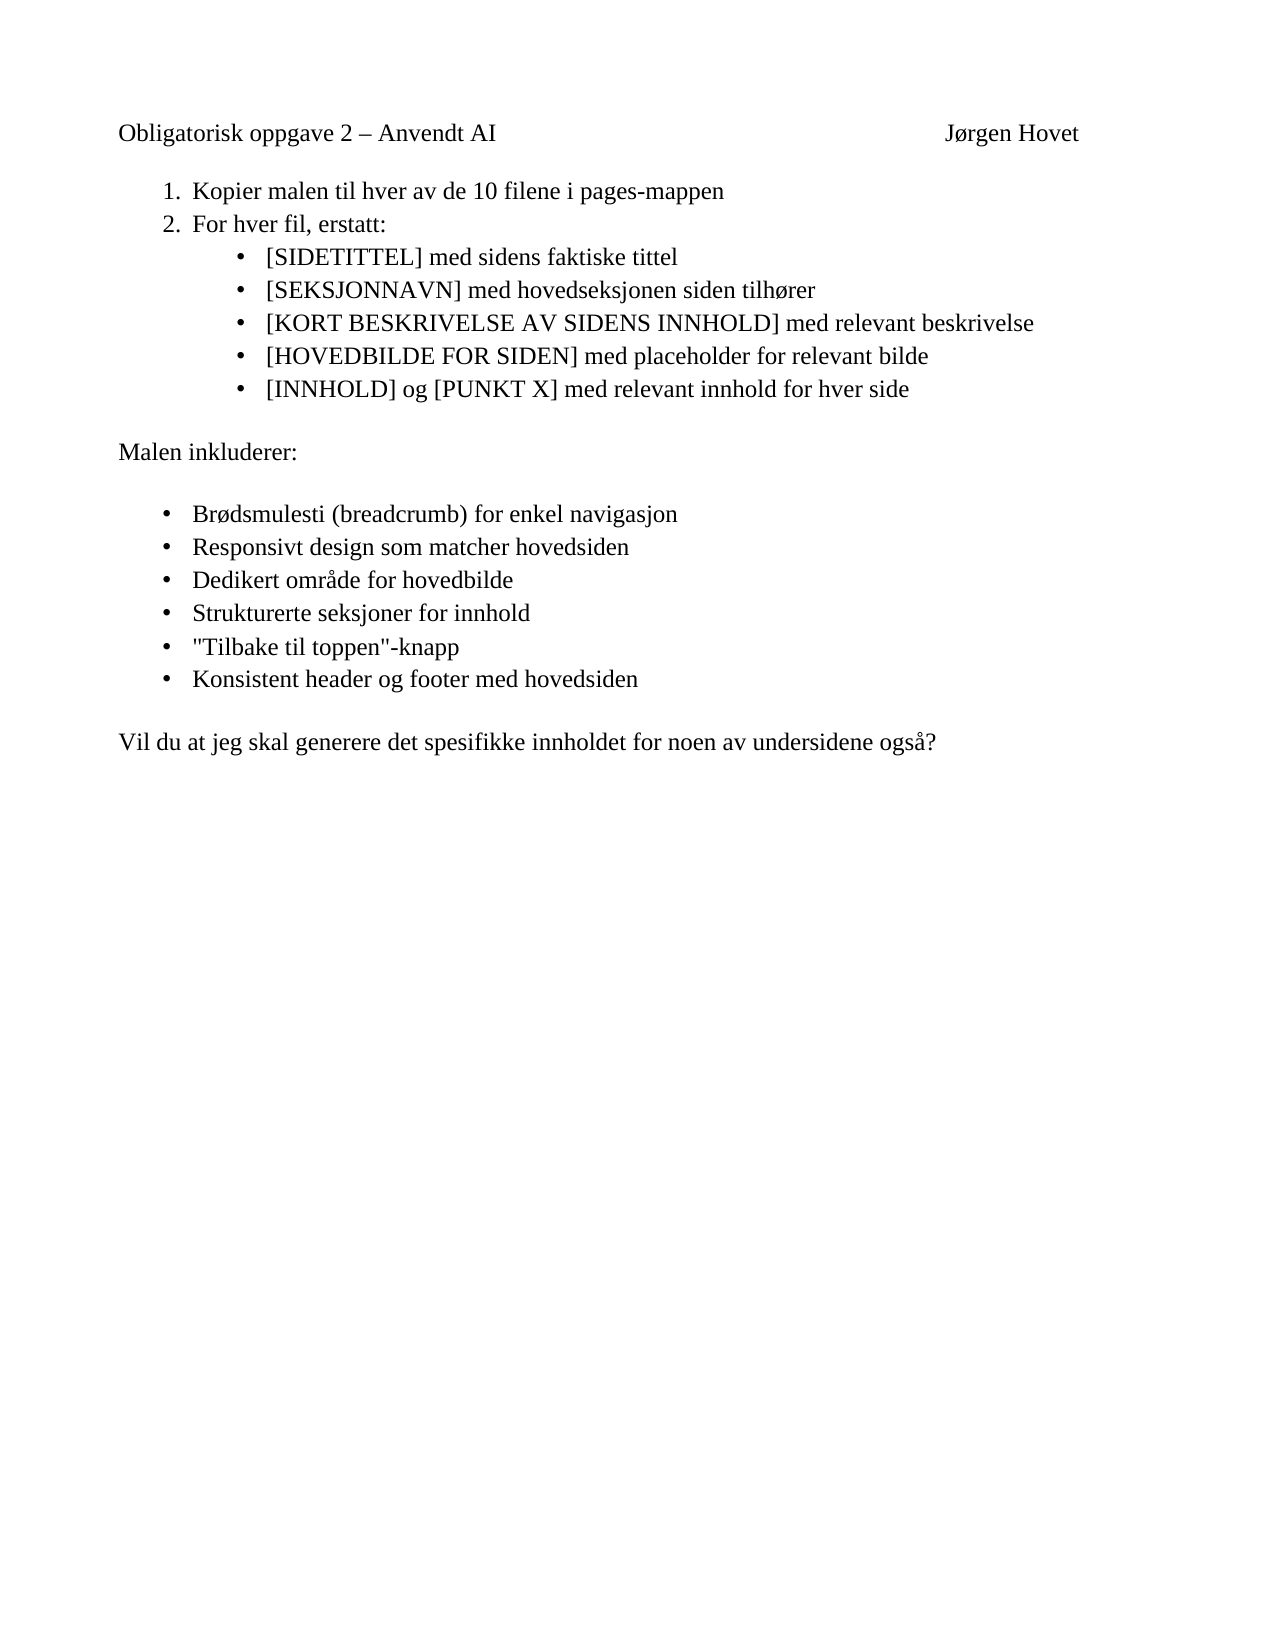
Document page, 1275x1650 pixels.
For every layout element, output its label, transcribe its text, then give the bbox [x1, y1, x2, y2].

list Dedikert område for hovedbilde [162, 566, 1157, 594]
list [HOVEDBILDE FOR SIDEN] med placeholder for relevant bilde [236, 341, 1157, 370]
list Responsivt design som matcher hovedsiden [162, 532, 1157, 561]
list [SEKSJONNAVN] med hovedseksjonen siden tilhører [236, 275, 1157, 304]
list [KORT BESKRIVELSE AV SIDENS INNHOLD] med relevant beskrivelse [236, 308, 1157, 337]
list Strukturerte seksjoner for innhold [162, 598, 1157, 627]
list "Tilbake til toppen"-knapp [162, 632, 1157, 660]
list [INNHOLD] og [PUNKT X] med relevant innhold for hver side [236, 374, 1157, 403]
text Malen inkluderer: [118, 437, 1157, 466]
list Brødsmulesti (breadcrumb) for enkel navigasjon [162, 499, 1157, 528]
list [SIDETITTEL] med sidens faktiske tittel [236, 242, 1157, 271]
list For hver fil, erstatt: [162, 209, 1157, 238]
list Kopier malen til hver av de 10 filene i pages-mappen [162, 176, 1157, 205]
text Vil du at jeg skal generere det spesifikke innholdet for noen av undersidene også? [118, 727, 1157, 756]
list Konsistent header og footer med hovedsiden [162, 664, 1157, 693]
